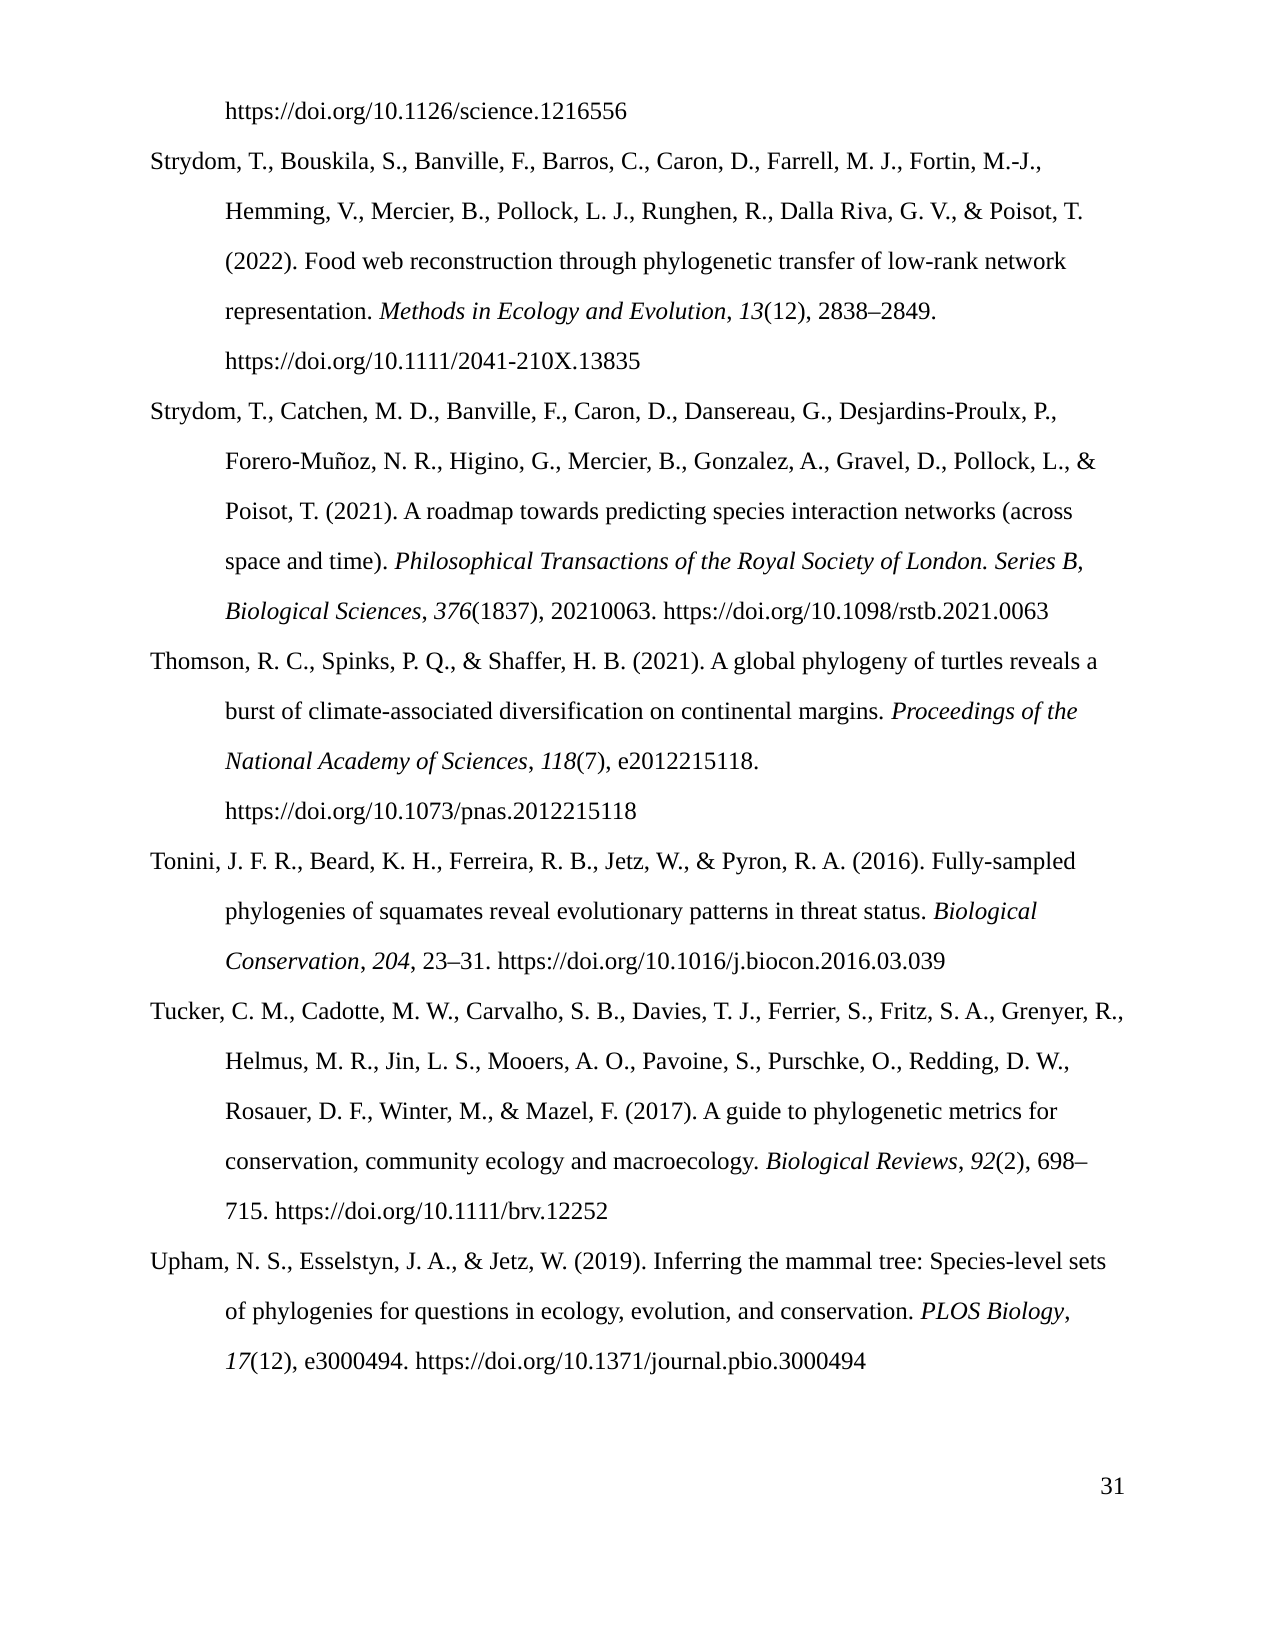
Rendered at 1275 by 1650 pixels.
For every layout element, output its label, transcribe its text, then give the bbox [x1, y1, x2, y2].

text Thomson, R. C., Spinks, P. Q., & Shaffer, H. B. (2021). A global phylogeny of turtles reveals a burst of climate-associated diversification on continental margins. Proceedings of the National Academy of Sciences, 118(7), e2012215118. https://doi.org/10.1073/pnas.2012215118 [150, 625, 1125, 825]
text Strydom, T., Catchen, M. D., Banville, F., Caron, D., Dansereau, G., Desjardins-Proulx, P., Forero-Muñoz, N. R., Higino, G., Mercier, B., Gonzalez, A., Gravel, D., Pollock, L., & Poisot, T. (2021). A roadmap towards predicting species interaction networks (across space and time). Philosophical Transactions of the Royal Society of London. Series B, Biological Sciences, 376(1837), 20210063. https://doi.org/10.1098/rstb.2021.0063 [150, 375, 1125, 625]
text Tonini, J. F. R., Beard, K. H., Ferreira, R. B., Jetz, W., & Pyron, R. A. (2016). Fully-sampled phylogenies of squamates reveal evolutionary patterns in threat status. Biological Conservation, 204, 23–31. https://doi.org/10.1016/j.biocon.2016.03.039 [150, 825, 1125, 975]
text Strydom, T., Bouskila, S., Banville, F., Barros, C., Caron, D., Farrell, M. J., Fortin, M.-J., Hemming, V., Mercier, B., Pollock, L. J., Runghen, R., Dalla Riva, G. V., & Poisot, T. (2022). Food web reconstruction through phylogenetic transfer of low-rank network representation. Methods in Ecology and Evolution, 13(12), 2838–2849. https://doi.org/10.1111/2041-210X.13835 [150, 125, 1125, 375]
text Tucker, C. M., Cadotte, M. W., Carvalho, S. B., Davies, T. J., Ferrier, S., Fritz, S. A., Grenyer, R., Helmus, M. R., Jin, L. S., Mooers, A. O., Pavoine, S., Purschke, O., Redding, D. W., Rosauer, D. F., Winter, M., & Mazel, F. (2017). A guide to phylogenetic metrics for conservation, community ecology and macroecology. Biological Reviews, 92(2), 698–715. https://doi.org/10.1111/brv.12252 [150, 975, 1125, 1225]
text https://doi.org/10.1126/science.1216556 [150, 75, 1125, 125]
text Upham, N. S., Esselstyn, J. A., & Jetz, W. (2019). Inferring the mammal tree: Species-level sets of phylogenies for questions in ecology, evolution, and conservation. PLOS Biology, 17(12), e3000494. https://doi.org/10.1371/journal.pbio.3000494 [150, 1225, 1125, 1375]
